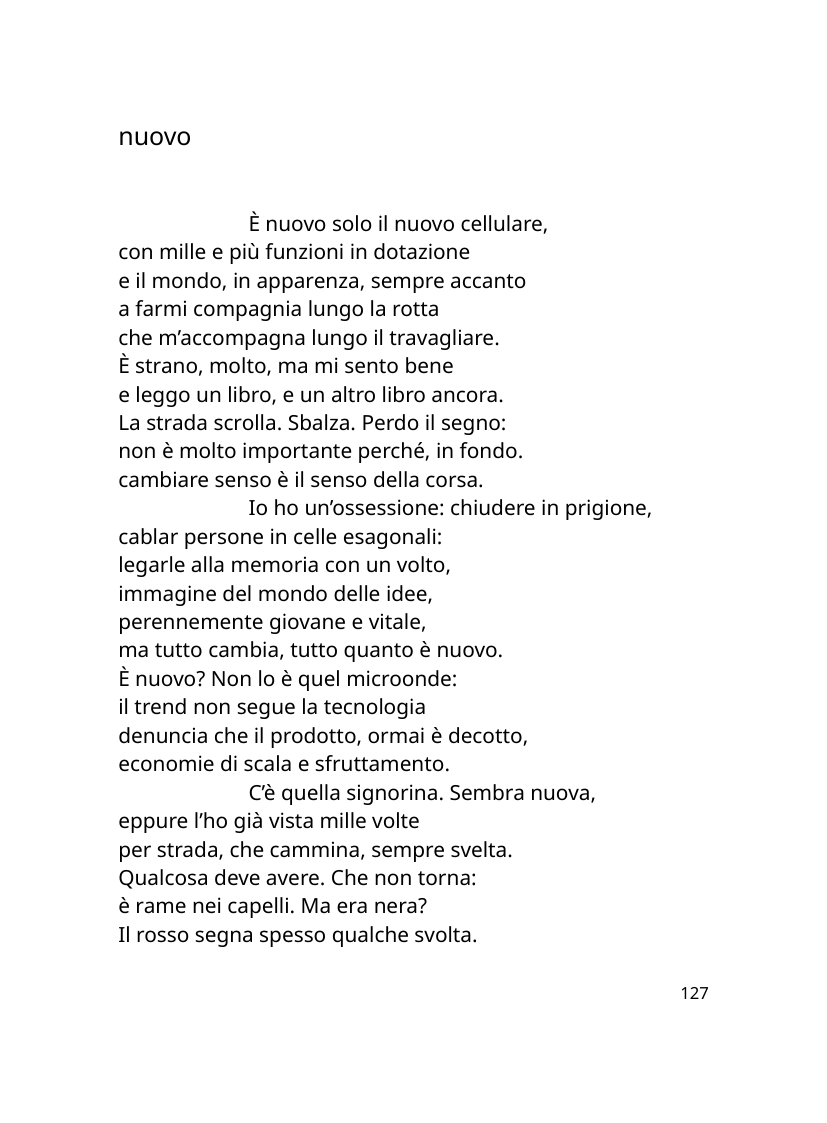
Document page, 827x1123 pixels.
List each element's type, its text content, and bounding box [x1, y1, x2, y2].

text e leggo un libro, e un altro libro ancora. [118, 380, 709, 408]
text perennemente giovane e vitale, [118, 607, 709, 636]
text Io ho un’ossessione: chiudere in prigione, [118, 493, 709, 522]
subtitle nuovo [118, 118, 709, 152]
text È nuovo solo il nuovo cellulare, [118, 209, 709, 237]
text per strada, che cammina, sempre svelta. [118, 835, 709, 863]
text immagine del mondo delle idee, [118, 579, 709, 607]
text È strano, molto, ma mi sento bene [118, 351, 709, 380]
text Il rosso segna spesso qualche svolta. [118, 920, 709, 948]
text Qualcosa deve avere. Che non torna: [118, 863, 709, 892]
text ma tutto cambia, tutto quanto è nuovo. [118, 636, 709, 664]
text e il mondo, in apparenza, sempre accanto [118, 266, 709, 294]
text cambiare senso è il senso della corsa. [118, 465, 709, 493]
text denuncia che il prodotto, ormai è decotto, [118, 721, 709, 749]
text La strada scrolla. Sbalza. Perdo il segno: [118, 408, 709, 437]
text a farmi compagnia lungo la rotta [118, 294, 709, 323]
text legarle alla memoria con un volto, [118, 550, 709, 579]
text non è molto importante perché, in fondo. [118, 437, 709, 465]
text economie di scala e sfruttamento. [118, 749, 709, 778]
text cablar persone in celle esagonali: [118, 522, 709, 550]
text è rame nei capelli. Ma era nera? [118, 892, 709, 920]
text che m’accompagna lungo il travagliare. [118, 323, 709, 351]
text eppure l’ho già vista mille volte [118, 806, 709, 835]
text con mille e più funzioni in dotazione [118, 237, 709, 266]
text il trend non segue la tecnologia [118, 692, 709, 721]
text C’è quella signorina. Sembra nuova, [118, 778, 709, 806]
text È nuovo? Non lo è quel microonde: [118, 664, 709, 692]
